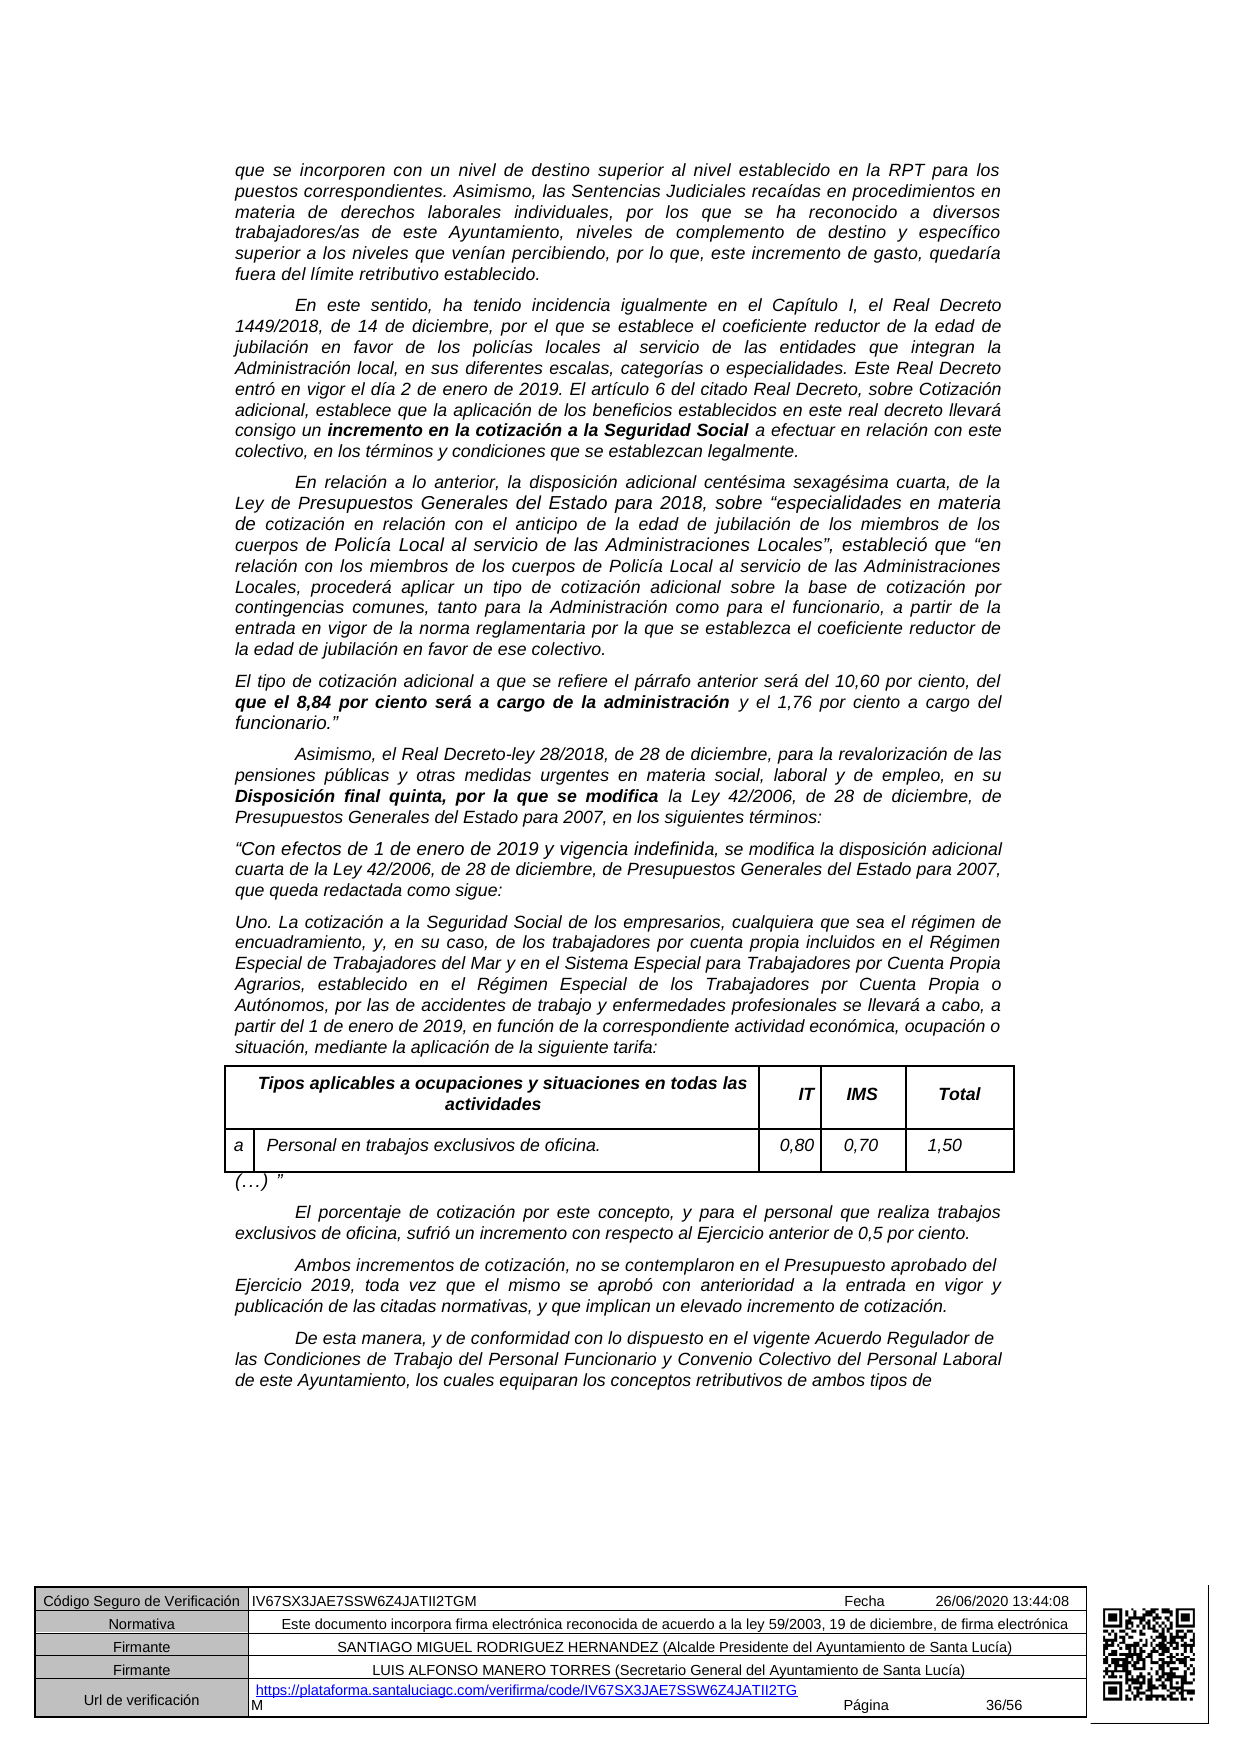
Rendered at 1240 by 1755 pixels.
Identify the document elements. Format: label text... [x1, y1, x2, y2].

table_cell 0,80 [760, 1130, 820, 1171]
text “Con efectos de 1 de enero de 2019 y vigencia indefinida, se modifica la disposición adicional cuarta de la Ley 42/2006, de 28 de diciembre, de Presupuestos Generales del Estado para 2007, que queda redactada como sigue: [235, 838, 1004, 901]
text Ejercicio 2019, toda vez que el mismo se aprobó con anterioridad a la entrada en vigor y publicación de las citadas normativas, y que implican un elevado incremento de cotización. [235, 1275, 1004, 1317]
table_cell Firmante [36, 1656, 248, 1678]
text Uno. La cotización a la Seguridad Social de los empresarios, cualquiera que sea el régimen de encuadramiento, y, en su caso, de los trabajadores por cuenta propia incluidos en el Régimen Especial de Trabajadores del Mar y en el Sistema Especial para Trabajadores por Cuenta Propia Agrarios, establecido en el Régimen Especial de los Trabajadores por Cuenta Propia o Autónomos, por las de accidentes de trabajo y enfermedades profesionales se llevará a cabo, a partir del 1 de enero de 2019, en función de la correspondiente actividad económica, ocupación o situación, mediante la aplicación de la siguiente tarifa: [235, 911, 1004, 1057]
table_cell 1,50 [907, 1130, 1013, 1171]
table_cell Firmante [36, 1634, 248, 1655]
table_cell Url de verificación [36, 1679, 248, 1716]
text En relación a lo anterior, la disposición adicional centésima sexagésima cuarta, de la Ley de Presupuestos Generales del Estado para 2018, sobre “especialidades en materia de cotización en relación con el anticipo de la edad de jubilación de los miembros de los cuerpos de Policía Local al servicio de las Administraciones Locales”, estableció que “en relación con los miembros de los cuerpos de Policía Local al servicio de las Administraciones Locales, procederá aplicar un tipo de cotización adicional sobre la base de cotización por contingencias comunes, tanto para la Administración como para el funcionario, a partir de la entrada en vigor de la norma reglamentaria por la que se establezca el coeficiente reductor de la edad de jubilación en favor de ese colectivo. [235, 472, 1004, 660]
text De esta manera, y de conformidad con lo dispuesto en el vigente Acuerdo Regulador de [295, 1328, 1146, 1349]
text Asimismo, el Real Decreto-ley 28/2018, de 28 de diciembre, para la revalorización de las pensiones públicas y otras medidas urgentes en materia social, laboral y de empleo, en su Disposición final quinta, por la que se modifica la Ley 42/2006, de 28 de diciembre, de Presupuestos Generales del Estado para 2007, en los siguientes términos: [235, 744, 1004, 827]
table_cell SANTIAGO MIGUEL RODRIGUEZ HERNANDEZ (Alcalde Presidente del Ayuntamiento de Santa Lucía) [249, 1634, 1086, 1655]
table_cell Personal en trabajos exclusivos de oficina. [255, 1130, 758, 1171]
table_cell a [226, 1130, 253, 1171]
text (...) ” [238, 1173, 1146, 1191]
table_header IV67SX3JAE7SSW6Z4JATII2TGM Fecha 26/06/2020 13:44:08 [249, 1588, 1086, 1610]
table_header Código Seguro de Verificación [36, 1588, 248, 1610]
table_cell 0,70 [822, 1130, 905, 1171]
table_cell LUIS ALFONSO MANERO TORRES (Secretario General del Ayuntamiento de Santa Lucía) [249, 1656, 1086, 1678]
text El tipo de cotización adicional a que se refiere el párrafo anterior será del 10,60 por ciento, del que el 8,84 por ciento será a cargo de la administración y el 1,76 por ciento a cargo del funcionario.” [235, 671, 1004, 733]
text Ambos incrementos de cotización, no se contemplaron en el Presupuesto aprobado del [295, 1254, 1146, 1275]
table_cell https://plataforma.santaluciagc.com/verifirma/code/IV67SX3JAE7SSW6Z4JATII2TG M Página 36/56 [249, 1679, 1086, 1716]
text En este sentido, ha tenido incidencia igualmente en el Capítulo I, el Real Decreto 1449/2018, de 14 de diciembre, por el que se establece el coeficiente reductor de la edad de jubilación en favor de los policías locales al servicio de las entidades que integran la Administración local, en sus diferentes escalas, categorías o especialidades. Este Real Decreto entró en vigor el día 2 de enero de 2019. El artículo 6 del citado Real Decreto, sobre Cotización adicional, establece que la aplicación de los beneficios establecidos en este real decreto llevará consigo un incremento en la cotización a la Seguridad Social a efectuar en relación con este colectivo, en los términos y condiciones que se establezcan legalmente. [235, 295, 1004, 462]
table_header IT [760, 1067, 820, 1128]
table_header Total [907, 1067, 1013, 1128]
table_cell Este documento incorpora firma electrónica reconocida de acuerdo a la ley 59/2003, 19 de diciembre, de firma electrónica [249, 1611, 1086, 1632]
text El porcentaje de cotización por este concepto, y para el personal que realiza trabajos exclusivos de oficina, sufrió un incremento con respecto al Ejercicio anterior de 0,5 por ciento. [235, 1202, 1004, 1244]
text que se incorporen con un nivel de destino superior al nivel establecido en la RPT para los puestos correspondientes. Asimismo, las Sentencias Judiciales recaídas en procedimientos en materia de derechos laborales individuales, por los que se ha reconocido a diversos trabajadores/as de este Ayuntamiento, niveles de complemento de destino y específico superior a los niveles que venían percibiendo, por lo que, este incremento de gasto, quedaría fuera del límite retributivo establecido. [235, 160, 1004, 285]
table_header Tipos aplicables a ocupaciones y situaciones en todas las actividades [226, 1067, 758, 1128]
table_cell Normativa [36, 1611, 248, 1632]
text las Condiciones de Trabajo del Personal Funcionario y Convenio Colectivo del Personal Laboral de este Ayuntamiento, los cuales equiparan los conceptos retributivos de ambos tipos de [235, 1349, 1004, 1390]
table_header IMS [822, 1067, 905, 1128]
